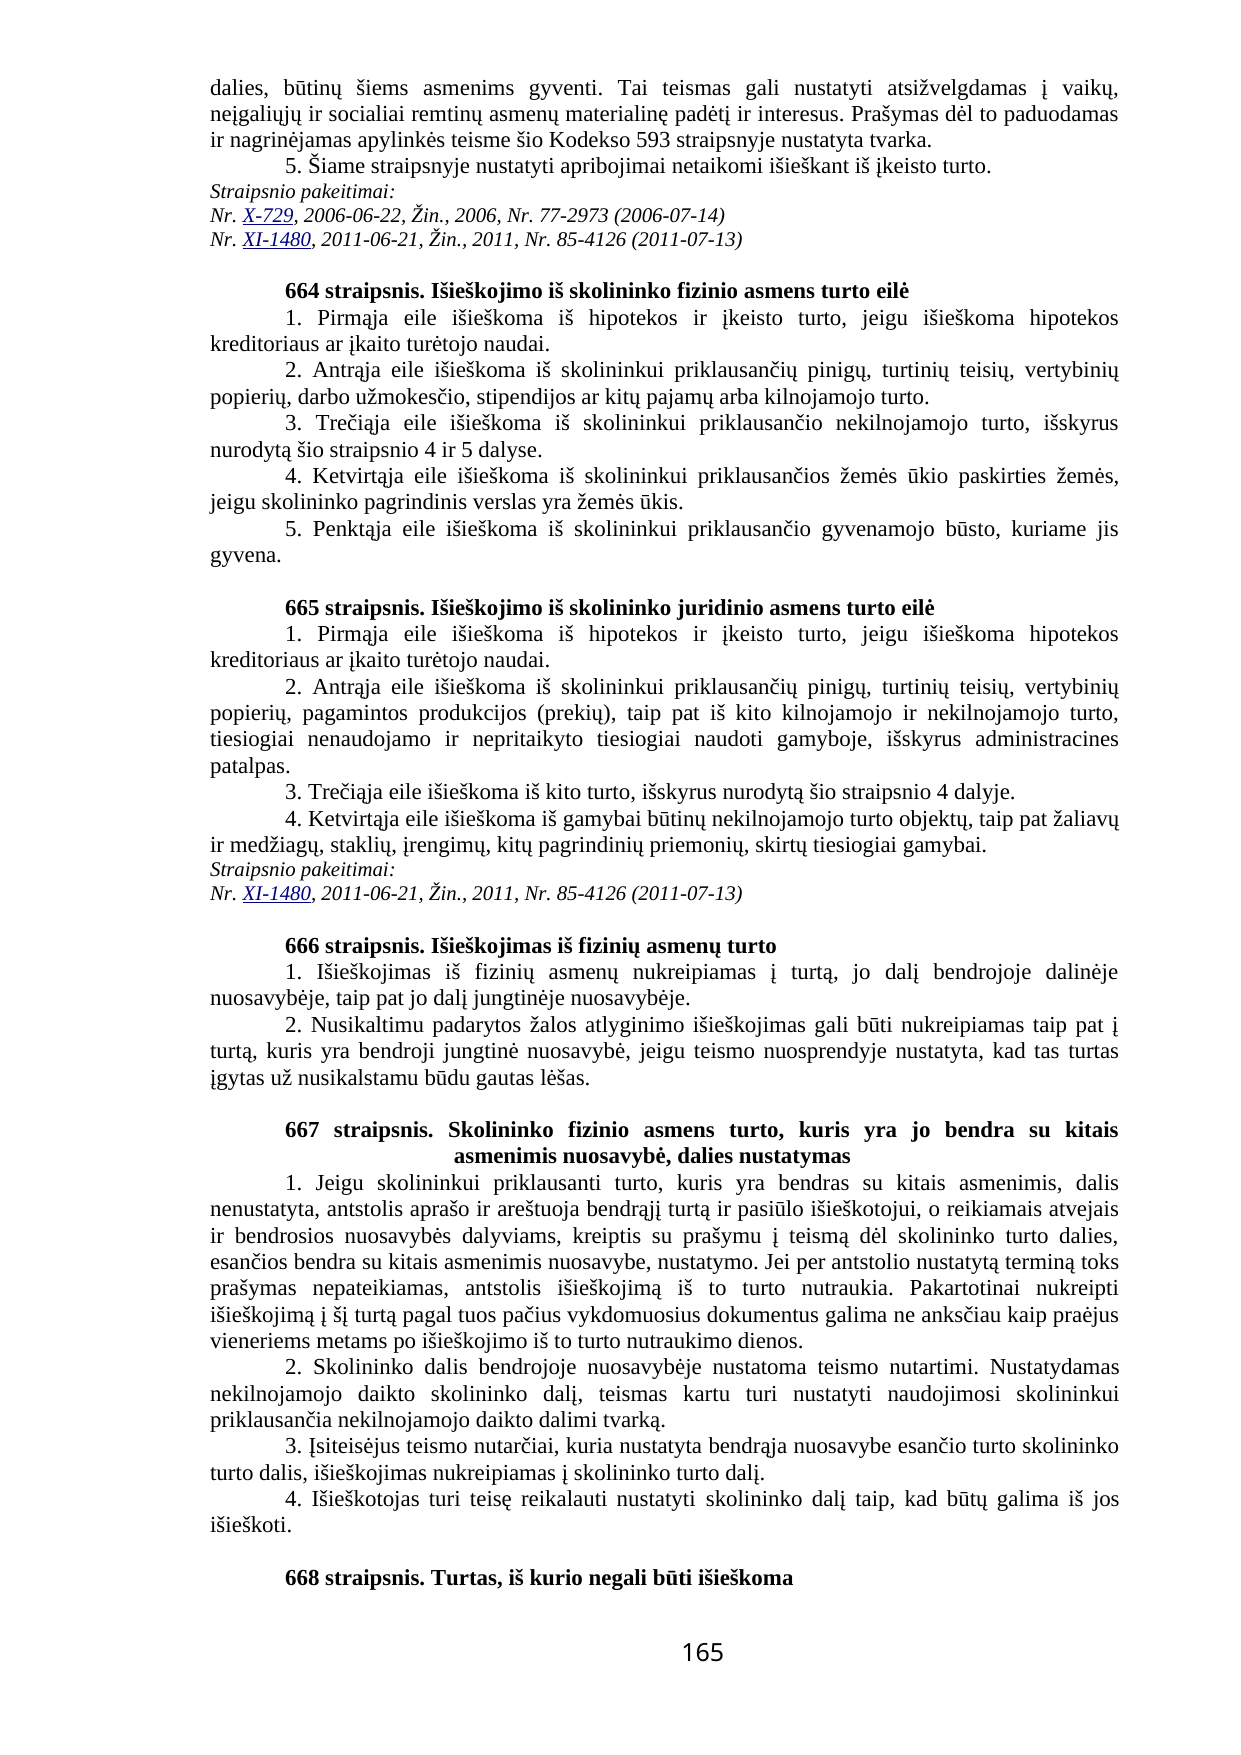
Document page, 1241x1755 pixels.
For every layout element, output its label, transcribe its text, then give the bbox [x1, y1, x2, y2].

text 4. Ketvirtąja eile išieškoma iš skolininkui priklausančios žemės ūkio paskirties žemės, jeigu skolininko pagrindinis verslas yra žemės ūkis. [210, 462, 1120, 515]
text 4. Ketvirtąja eile išieškoma iš gamybai būtinų nekilnojamojo turto objektų, taip pat žaliavų ir medžiagų, staklių, įrengimų, kitų pagrindinių priemonių, skirtų tiesiogiai gamybai. [210, 804, 1120, 857]
text 666 straipsnis. Išieškojimas iš fizinių asmenų turto [285, 932, 1120, 958]
text Nr. X-729, 2006-06-22, Žin., 2006, Nr. 77-2973 (2006-07-14) [210, 203, 1120, 227]
text dalies, būtinų šiems asmenims gyventi. Tai teismas gali nustatyti atsižvelgdamas į vaikų, neįgaliųjų ir socialiai remtinų asmenų materialinę padėtį ir interesus. Prašymas dėl to paduodamas ir nagrinėjamas apylinkės teisme šio Kodekso 593 straipsnyje nustatyta tvarka. [210, 73, 1120, 153]
text 2. Skolininko dalis bendrojoje nuosavybėje nustatoma teismo nutartimi. Nustatydamas nekilnojamojo daikto skolininko dalį, teismas kartu turi nustatyti naudojimosi skolininkui priklausančia nekilnojamojo daikto dalimi tvarką. [210, 1353, 1120, 1432]
text 5. Penktąja eile išieškoma iš skolininkui priklausančio gyvenamojo būsto, kuriame jis gyvena. [210, 515, 1120, 567]
text 1. Išieškojimas iš fizinių asmenų nukreipiamas į turtą, jo dalį bendrojoje dalinėje nuosavybėje, taip pat jo dalį jungtinėje nuosavybėje. [210, 958, 1120, 1011]
text Straipsnio pakeitimai: [210, 179, 1120, 203]
text 4. Išieškotojas turi teisę reikalauti nustatyti skolininko dalį taip, kad būtų galima iš jos išieškoti. [210, 1485, 1120, 1538]
text 1. Pirmąja eile išieškoma iš hipotekos ir įkeisto turto, jeigu išieškoma hipotekos kreditoriaus ar įkaito turėtojo naudai. [210, 304, 1120, 357]
text 3. Įsiteisėjus teismo nutarčiai, kuria nustatyta bendrąja nuosavybe esančio turto skolininko turto dalis, išieškojimas nukreipiamas į skolininko turto dalį. [210, 1432, 1120, 1485]
text 2. Antrąja eile išieškoma iš skolininkui priklausančių pinigų, turtinių teisių, vertybinių popierių, darbo užmokesčio, stipendijos ar kitų pajamų arba kilnojamojo turto. [210, 357, 1120, 409]
text 664 straipsnis. Išieškojimo iš skolininko fizinio asmens turto eilė [210, 277, 1120, 304]
text 667 straipsnis. Skolininko fizinio asmens turto, kuris yra jo bendra su kitais asmenimis nuosavybė, dalies nustatymas [285, 1116, 1120, 1169]
text 1. Pirmąja eile išieškoma iš hipotekos ir įkeisto turto, jeigu išieškoma hipotekos kreditoriaus ar įkaito turėtojo naudai. [210, 620, 1120, 673]
text Nr. XI-1480, 2011-06-21, Žin., 2011, Nr. 85-4126 (2011-07-13) [210, 881, 1120, 905]
text 668 straipsnis. Turtas, iš kurio negali būti išieškoma [210, 1564, 1120, 1591]
text 5. Šiame straipsnyje nustatyti apribojimai netaikomi išieškant iš įkeisto turto. [210, 153, 1120, 179]
text Nr. XI-1480, 2011-06-21, Žin., 2011, Nr. 85-4126 (2011-07-13) [210, 227, 1120, 251]
text 1. Jeigu skolininkui priklausanti turto, kuris yra bendras su kitais asmenimis, dalis nenustatyta, antstolis aprašo ir areštuoja bendrąjį turtą ir pasiūlo išieškotojui, o reikiamais atvejais ir bendrosios nuosavybės dalyviams, kreiptis su prašymu į teismą dėl skolininko turto dalies, esančios bendra su kitais asmenimis nuosavybe, nustatymo. Jei per antstolio nustatytą terminą toks prašymas nepateikiamas, antstolis išieškojimą iš to turto nutraukia. Pakartotinai nukreipti išieškojimą į šį turtą pagal tuos pačius vykdomuosius dokumentus galima ne anksčiau kaip praėjus vieneriems metams po išieškojimo iš to turto nutraukimo dienos. [210, 1169, 1120, 1353]
text Straipsnio pakeitimai: [210, 857, 1120, 881]
text 3. Trečiąja eile išieškoma iš kito turto, išskyrus nurodytą šio straipsnio 4 dalyje. [210, 778, 1120, 804]
text 2. Nusikaltimu padarytos žalos atlyginimo išieškojimas gali būti nukreipiamas taip pat į turtą, kuris yra bendroji jungtinė nuosavybė, jeigu teismo nuosprendyje nustatyta, kad tas turtas įgytas už nusikalstamu būdu gautas lėšas. [210, 1011, 1120, 1090]
text 665 straipsnis. Išieškojimo iš skolininko juridinio asmens turto eilė [210, 594, 1120, 620]
text 3. Trečiąja eile išieškoma iš skolininkui priklausančio nekilnojamojo turto, išskyrus nurodytą šio straipsnio 4 ir 5 dalyse. [210, 409, 1120, 462]
text 2. Antrąja eile išieškoma iš skolininkui priklausančių pinigų, turtinių teisių, vertybinių popierių, pagamintos produkcijos (prekių), taip pat iš kito kilnojamojo ir nekilnojamojo turto, tiesiogiai nenaudojamo ir nepritaikyto tiesiogiai naudoti gamyboje, išskyrus administracines patalpas. [210, 673, 1120, 778]
